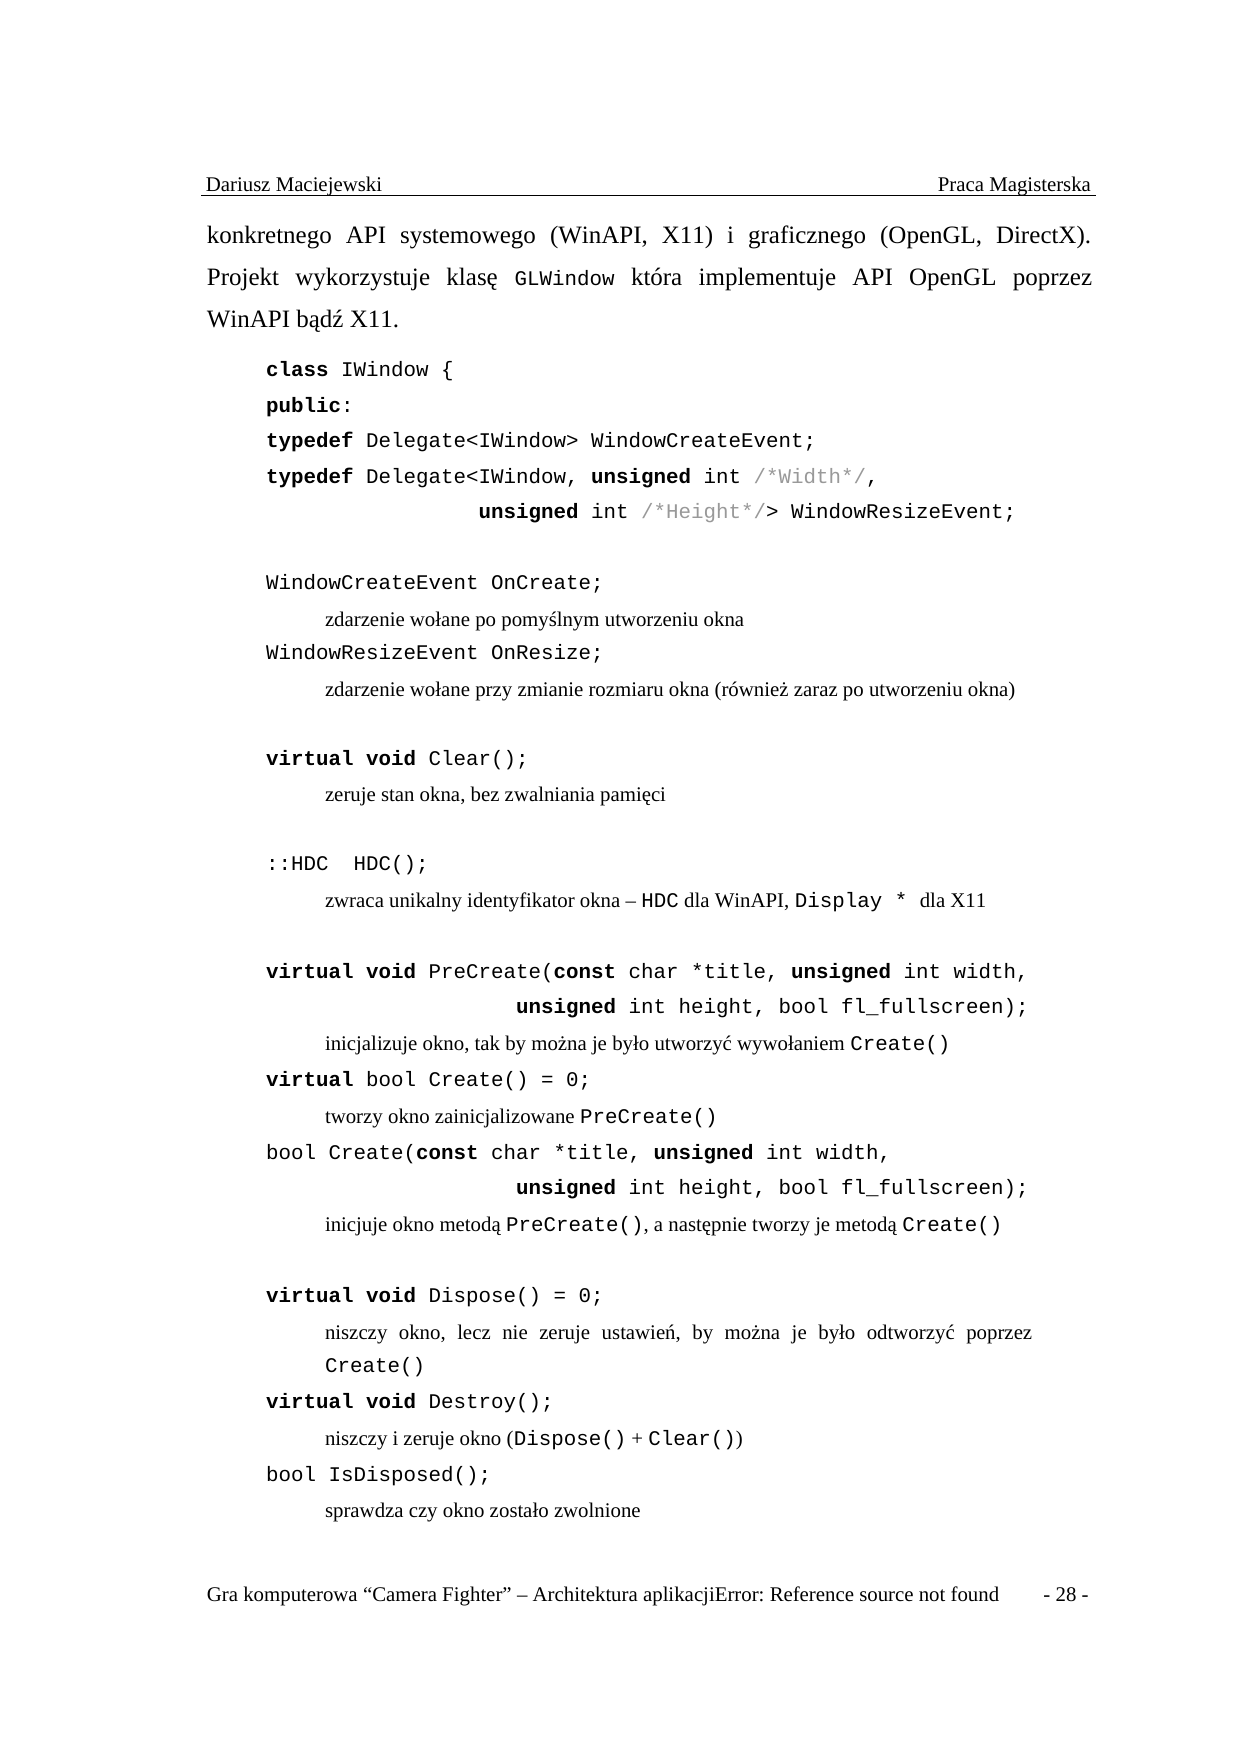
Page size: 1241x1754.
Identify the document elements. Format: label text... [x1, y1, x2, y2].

text typedef Delegate<IWindow, unsigned int /*Width*/, unsigned int /*Height*/> WindowResizeEvent; [266, 466, 1033, 525]
text virtual void Dispose() = 0; [266, 1285, 1033, 1309]
text virtual bool Create() = 0; [266, 1069, 1033, 1093]
text zwraca unikalny identyfikator okna – HDC dla WinAPI, Display * dla X11 [325, 888, 1033, 913]
text tworzy okno zainicjalizowane PreCreate() [325, 1104, 1033, 1129]
text niszczy i zeruje okno (Dispose() + Clear()) [325, 1426, 1033, 1451]
text typedef Delegate<IWindow> WindowCreateEvent; [266, 430, 1033, 454]
text virtual void Clear(); [266, 748, 1033, 771]
text konkretnego API systemowego (WinAPI, X11) i graficznego (OpenGL, DirectX). Projekt wykorzystuje klasę GLWindow która implementuje API OpenGL poprzez WinAPI bądź X11. [207, 221, 1092, 333]
text public: [266, 395, 1033, 418]
text class IWindow { [266, 359, 1033, 383]
text bool IsDisposed(); [266, 1463, 1033, 1487]
text WindowResizeEvent OnResize; [266, 642, 1033, 666]
text sprawdza czy okno zostało zwolnione [325, 1499, 1033, 1522]
text zdarzenie wołane po pomyślnym utworzeniu okna [325, 607, 1033, 631]
text virtual void Destroy(); [266, 1391, 1033, 1414]
text inicjuje okno metodą PreCreate(), a następnie tworzy je metodą Create() [325, 1213, 1033, 1237]
text niszczy okno, lecz nie zeruje ustawień, by można je było odtworzyć poprzez Create() [325, 1321, 1033, 1379]
text zeruje stan okna, bez zwalniania pamięci [325, 783, 1033, 806]
text zdarzenie wołane przy zmianie rozmiaru okna (również zaraz po utworzeniu okna) [325, 677, 1033, 701]
text inicjalizuje okno, tak by można je było utworzyć wywołaniem Create() [325, 1032, 1033, 1057]
text bool Create(const char *title, unsigned int width, unsigned int height, bool fl_fullscreen); [266, 1142, 1033, 1201]
text WindowCreateEvent OnCreate; [266, 572, 1033, 596]
text ::HDC HDC(); [266, 853, 1033, 877]
text virtual void PreCreate(const char *title, unsigned int width, unsigned int height, bool fl_fullscreen); [266, 961, 1033, 1020]
